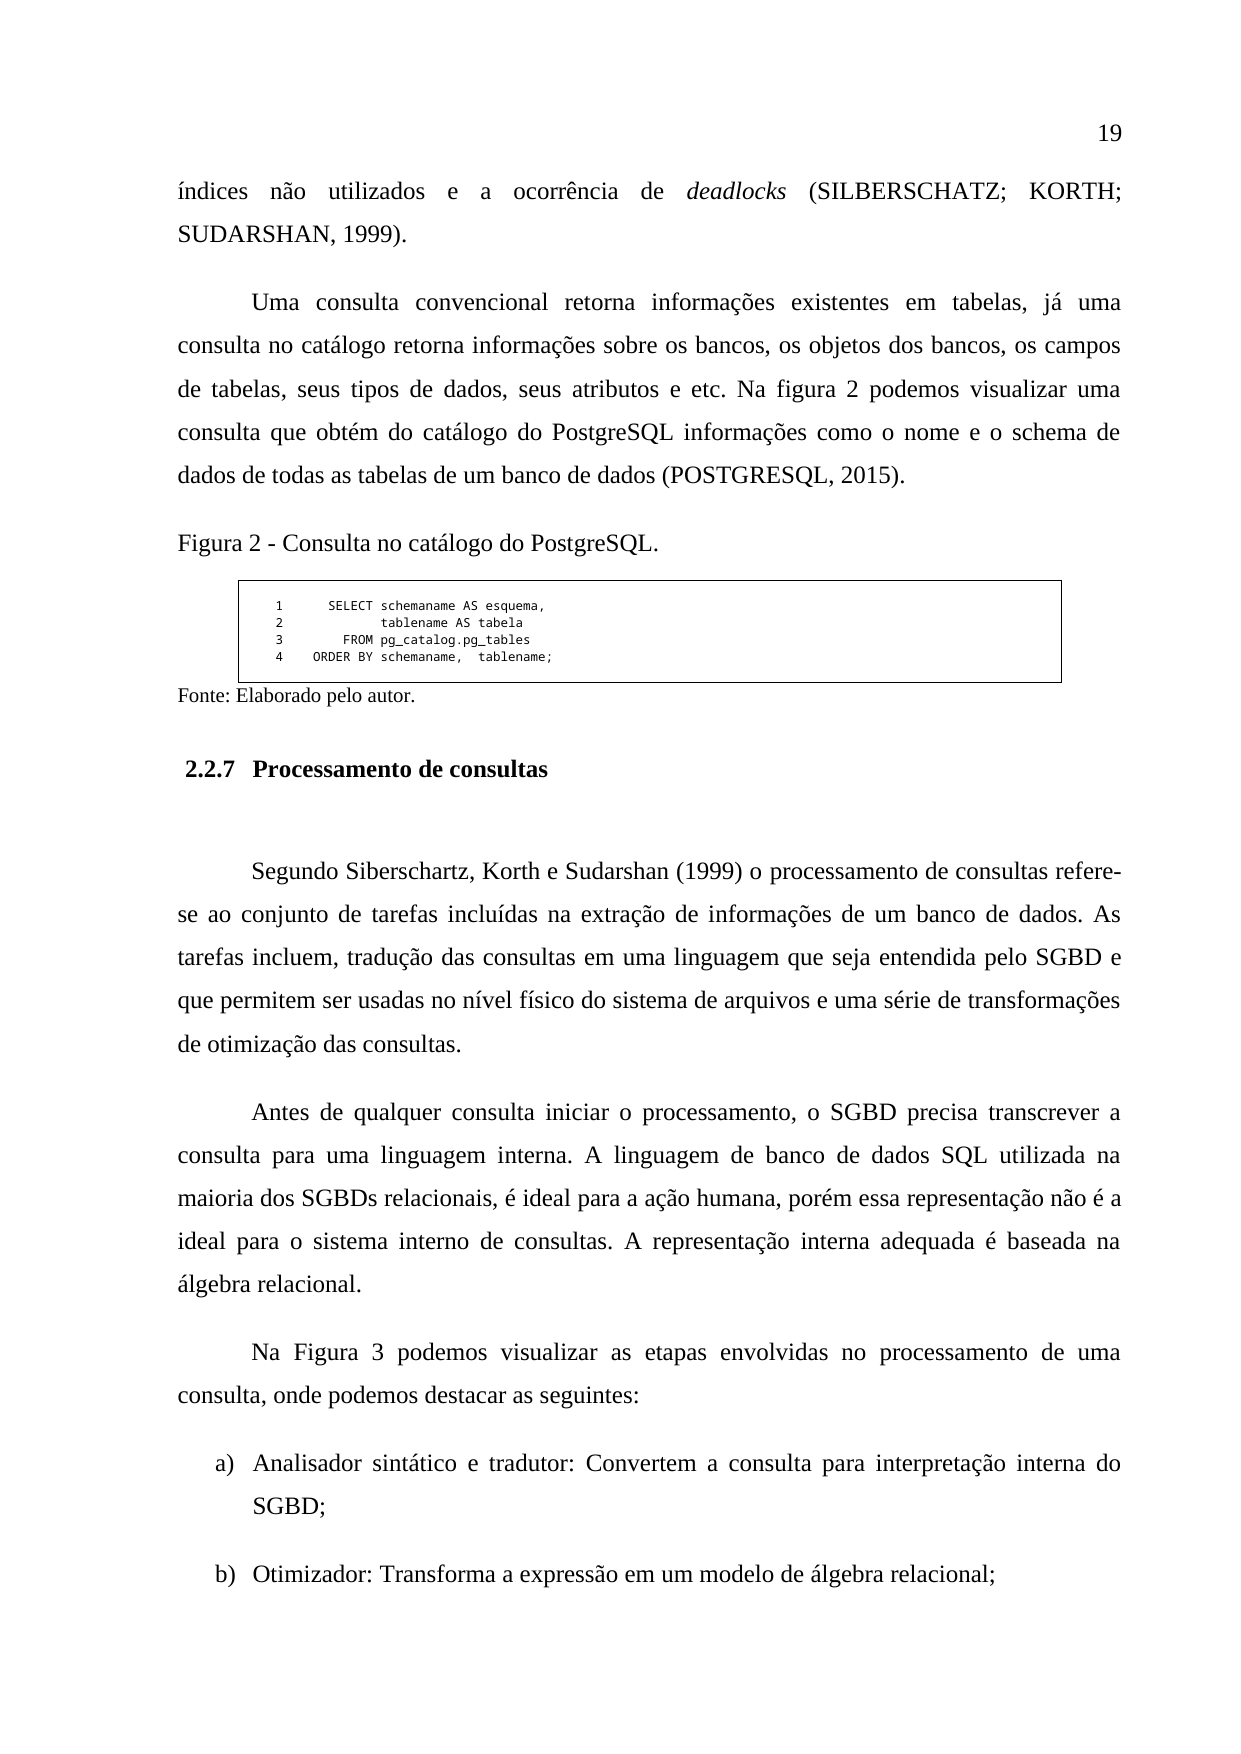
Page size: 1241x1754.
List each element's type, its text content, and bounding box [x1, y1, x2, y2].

list tablename AS tabela [275, 614, 1061, 631]
list FROM pg_catalog.pg_tables [275, 631, 1061, 648]
list ORDER BY schemaname, tablename; [275, 648, 1061, 666]
list Otimizador: Transforma a expressão em um modelo de álgebra relacional; [215, 1559, 1122, 1588]
text Na Figura 3 podemos visualizar as etapas envolvidas no processamento de uma consulta, onde podemos destacar as seguintes: [177, 1337, 1122, 1409]
list SELECT schemaname AS esquema, [275, 597, 1061, 614]
text índices não utilizados e a ocorrência de deadlocks (SILBERSCHATZ; KORTH; SUDARSHAN, 1999). [177, 176, 1122, 248]
text Uma consulta convencional retorna informações existentes em tabelas, já uma consulta no catálogo retorna informações sobre os bancos, os objetos dos bancos, os campos de tabelas, seus tipos de dados, seus atributos e etc. Na figura 2 podemos visualizar uma consulta que obtém do catálogo do PostgreSQL informações como o nome e o schema de dados de todas as tabelas de um banco de dados (POSTGRESQL, 2015). [177, 287, 1122, 489]
text Segundo Siberschartz, Korth e Sudarshan (1999) o processamento de consultas refere-se ao conjunto de tarefas incluídas na extração de informações de um banco de dados. As tarefas incluem, tradução das consultas em uma linguagem que seja entendida pelo SGBD e que permitem ser usadas no nível físico do sistema de arquivos e uma série de transformações de otimização das consultas. [177, 856, 1122, 1057]
list Processamento de consultas [185, 754, 1122, 783]
text Fonte: Elaborado pelo autor. [177, 596, 1122, 707]
text Figura 2 - Consulta no catálogo do PostgreSQL. [177, 528, 1122, 557]
text Antes de qualquer consulta iniciar o processamento, o SGBD precisa transcrever a consulta para uma linguagem interna. A linguagem de banco de dados SQL utilizada na maioria dos SGBDs relacionais, é ideal para a ação humana, porém essa representação não é a ideal para o sistema interno de consultas. A representação interna adequada é baseada na álgebra relacional. [177, 1097, 1122, 1298]
list Analisador sintático e tradutor: Convertem a consulta para interpretação interna do SGBD; [215, 1448, 1122, 1520]
text Fonte: Elaborado pelo autor. [239, 581, 1061, 682]
